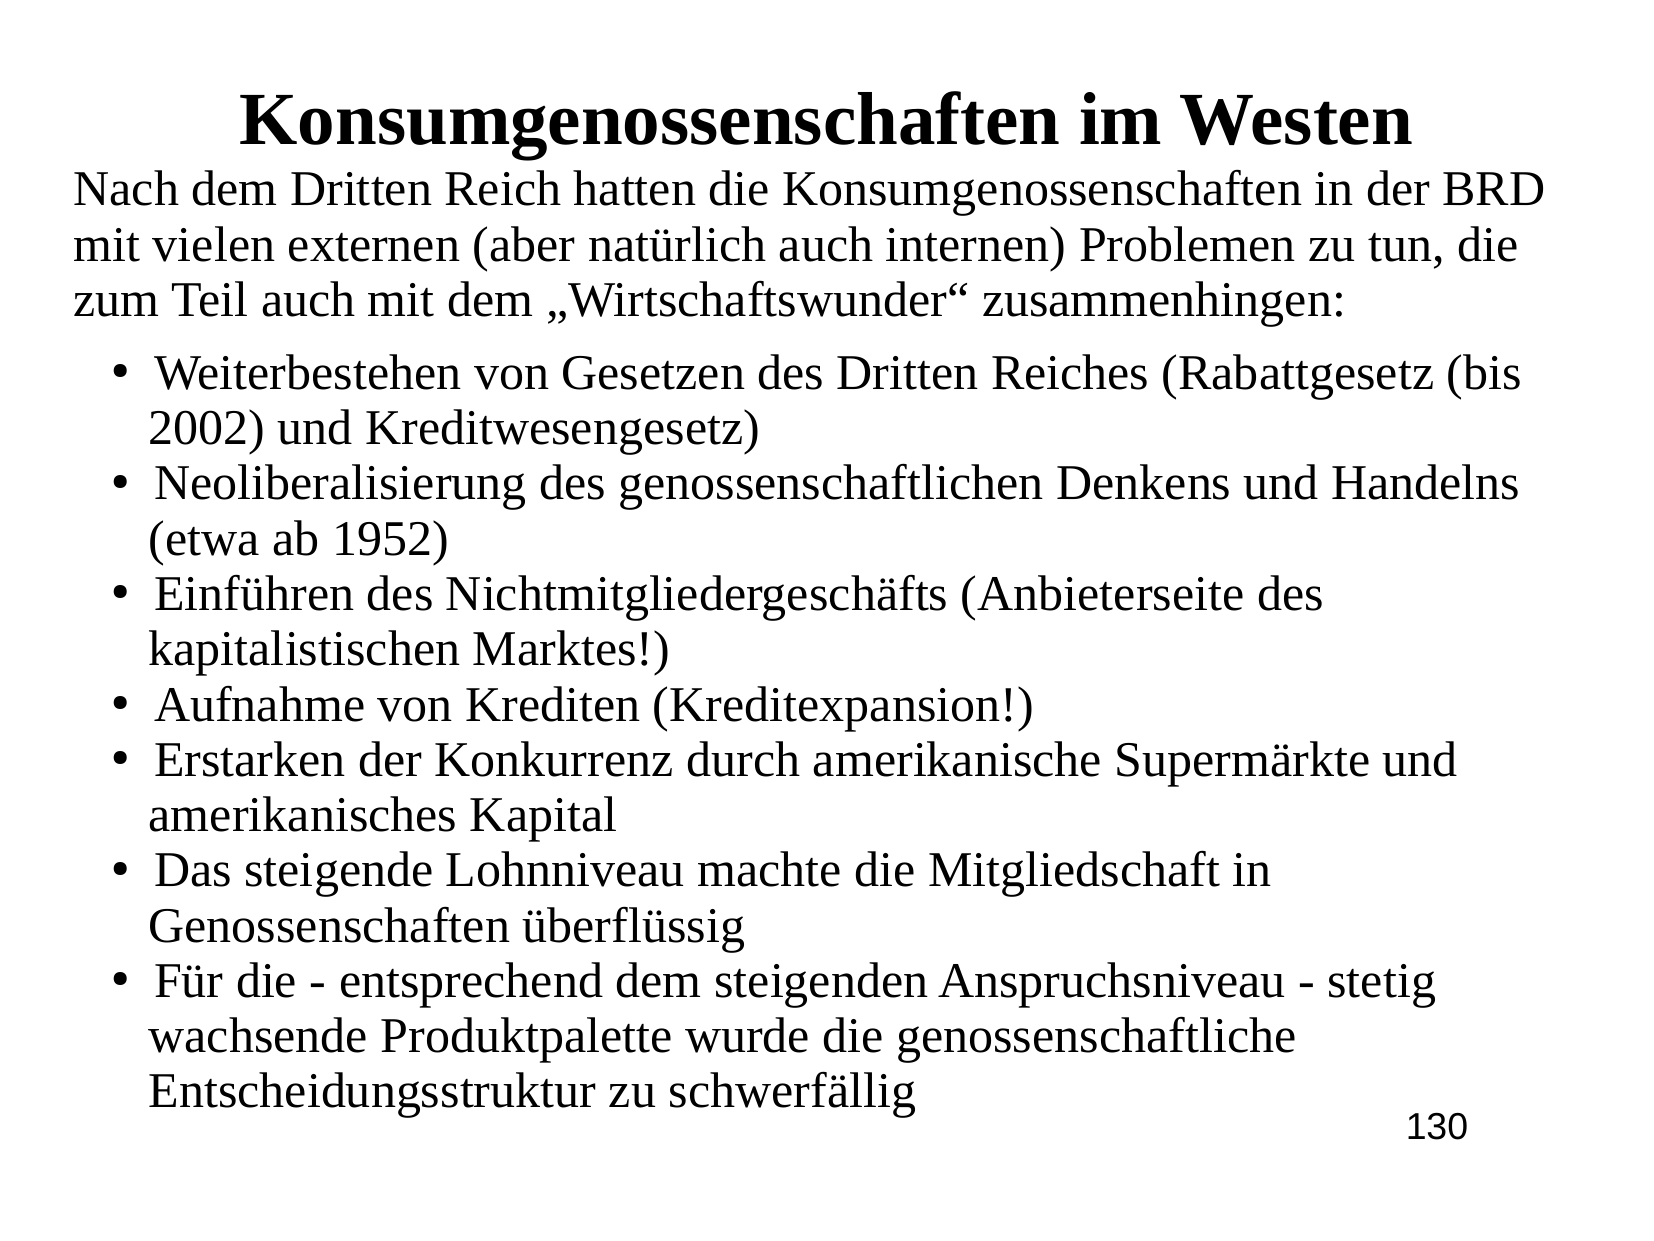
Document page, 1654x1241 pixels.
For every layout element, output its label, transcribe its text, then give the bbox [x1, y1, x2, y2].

text_box [1390, 1098, 1609, 1169]
text_box Konsumgenossenschaften im Westen Nach dem Dritten Reich hatten die Konsumgenossenschaften in der BRD mit vielen externen (aber natürlich auch internen) Problemen zu tun, die zum Teil auch mit dem „Wirtschaftswunder“ zusammenhingen: Weiterbestehen von Gesetzen des Dritten Reiches (Rabattgesetz (bis 2002) und Kreditwesengesetz) Neoliberalisierung des genossenschaftlichen Denkens und Handelns (etwa ab 1952) Einführen des Nichtmitgliedergeschäfts (Anbieterseite des kapitalistischen Marktes!) Aufnahme von Krediten (Kreditexpansion!) Erstarken der Konkurrenz durch amerikanische Supermärkte und amerikanisches Kapital Das steigende Lohnniveau machte die Mitgliedschaft in Genossenschaften überflüssig Für die - entsprechend dem steigenden Anspruchsniveau - stetig wachsende Produktpalette wurde die genossenschaftliche Entscheidungsstruktur zu schwerfällig [59, 70, 1595, 1127]
